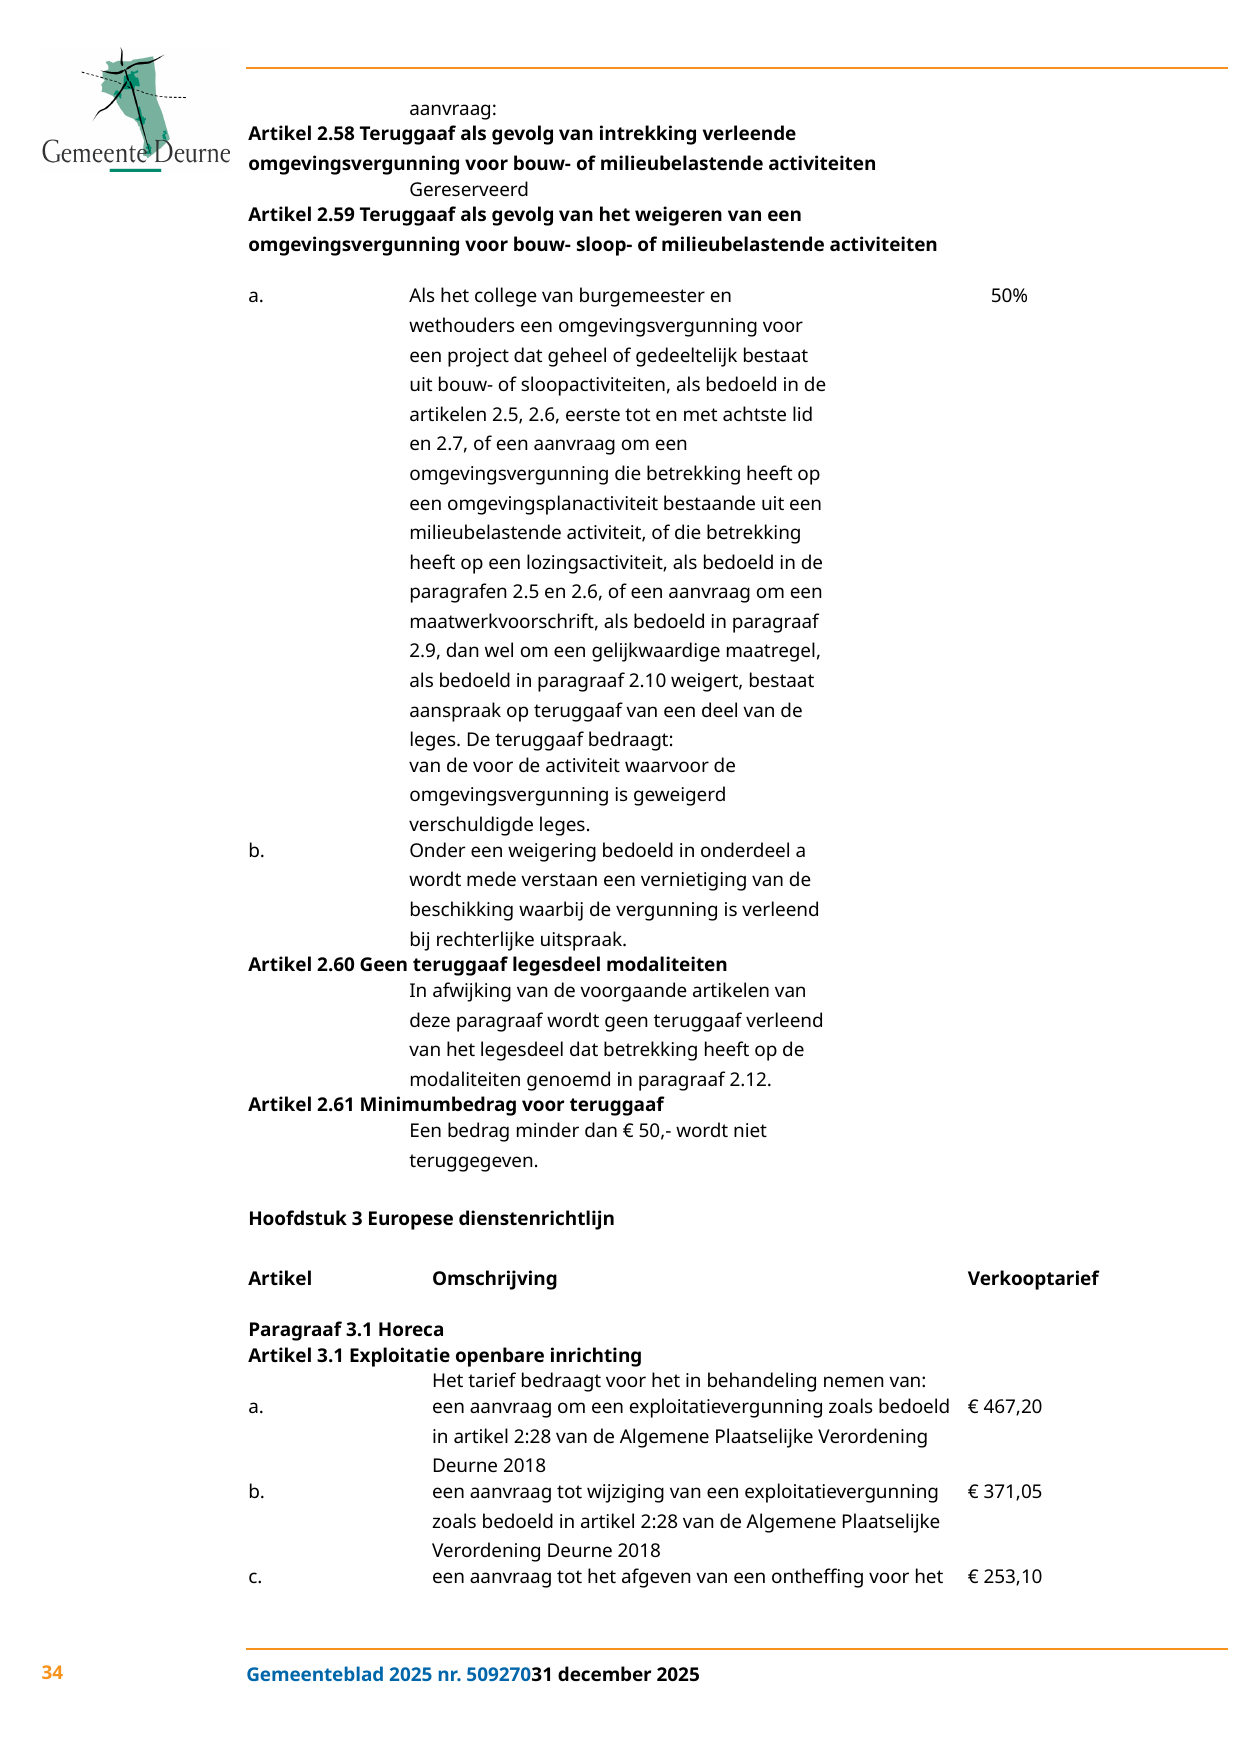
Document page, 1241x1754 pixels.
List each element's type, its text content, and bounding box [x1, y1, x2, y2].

table_cell € 253,10 [968, 1563, 1152, 1589]
table_cell [829, 257, 991, 283]
table_cell Een bedrag minder dan € 50,- wordt niet teruggegeven. [409, 1118, 829, 1173]
table_cell [829, 176, 991, 202]
table_cell Gereserveerd [409, 176, 829, 202]
table_cell [829, 837, 991, 951]
table_cell Artikel 2.60 Geen teruggaaf legesdeel modaliteiten [248, 951, 991, 977]
table_cell [248, 1291, 1152, 1316]
table_cell [248, 1368, 432, 1393]
table_cell [248, 95, 409, 121]
table_cell [248, 1118, 409, 1173]
table_cell [829, 95, 991, 121]
table_cell [991, 1118, 1152, 1173]
table_cell [829, 283, 991, 752]
table_cell een aanvraag om een exploitatievergunning zoals bedoeld in artikel 2:28 van de Algemene Plaatselijke Verordening Deurne 2018 [432, 1394, 968, 1478]
table_cell Paragraaf 3.1 Horeca [248, 1316, 1152, 1342]
table_header Verkooptarief [968, 1265, 1152, 1291]
table_cell [829, 1118, 991, 1173]
table_cell een aanvraag tot wijziging van een exploitatievergunning zoals bedoeld in artikel 2:28 van de Algemene Plaatselijke Verordening Deurne 2018 [432, 1478, 968, 1563]
table_cell c. [248, 1563, 432, 1589]
picture [41, 47, 231, 172]
table_cell Artikel 3.1 Exploitatie openbare inrichting [248, 1342, 1152, 1368]
table_cell [248, 257, 409, 283]
table_cell [991, 837, 1152, 951]
table_cell b. [248, 1478, 432, 1563]
table_cell een aanvraag tot het afgeven van een ontheffing voor het [432, 1563, 968, 1589]
table_cell Het tarief bedraagt voor het in behandeling nemen van: [432, 1368, 968, 1393]
table_cell [248, 752, 409, 837]
table_cell € 371,05 [968, 1478, 1152, 1563]
table_cell [409, 257, 829, 283]
table_cell [248, 977, 409, 1092]
table_cell [991, 176, 1152, 202]
table_cell b. [248, 837, 409, 951]
table_cell [248, 176, 409, 202]
table_cell a. [248, 283, 409, 752]
table_cell In afwijking van de voorgaande artikelen van deze paragraaf wordt geen teruggaaf verleend van het legesdeel dat betrekking heeft op de modaliteiten genoemd in paragraaf 2.12. [409, 977, 829, 1092]
table_cell Artikel 2.58 Teruggaaf als gevolg van intrekking verleende omgevingsvergunning voor bouw- of milieubelastende activiteiten [248, 121, 991, 176]
table_cell [991, 257, 1152, 283]
text Hoofdstuk 3 Europese dienstenrichtlijn [248, 1206, 1152, 1231]
table_cell [991, 977, 1152, 1092]
table_header Omschrijving [432, 1265, 968, 1291]
table_cell 50% [991, 283, 1152, 752]
table_header Artikel [248, 1265, 432, 1291]
table_cell [829, 752, 991, 837]
table_cell Onder een weigering bedoeld in onderdeel a wordt mede verstaan een vernietiging van de beschikking waarbij de vergunning is verleend bij rechterlijke uitspraak. [409, 837, 829, 951]
table_cell [829, 977, 991, 1092]
table_cell aanvraag: [409, 95, 829, 121]
table_cell a. [248, 1394, 432, 1478]
table_cell € 467,20 [968, 1394, 1152, 1478]
table_cell van de voor de activiteit waarvoor de omgevingsvergunning is geweigerd verschuldigde leges. [409, 752, 829, 837]
table_cell Als het college van burgemeester en wethouders een omgevingsvergunning voor een project dat geheel of gedeeltelijk bestaat uit bouw- of sloopactiviteiten, als bedoeld in de artikelen 2.5, 2.6, eerste tot en met achtste lid en 2.7, of een aanvraag om een omgevingsvergunning die betrekking heeft op een omgevingsplanactiviteit bestaande uit een milieubelastende activiteit, of die betrekking heeft op een lozingsactiviteit, als bedoeld in de paragrafen 2.5 en 2.6, of een aanvraag om een maatwerkvoorschrift, als bedoeld in paragraaf 2.9, dan wel om een gelijkwaardige maatregel, als bedoeld in paragraaf 2.10 weigert, bestaat aanspraak op teruggaaf van een deel van de leges. De teruggaaf bedraagt: [409, 283, 829, 752]
table_cell Artikel 2.59 Teruggaaf als gevolg van het weigeren van een omgevingsvergunning voor bouw- sloop- of milieubelastende activiteiten [248, 202, 991, 257]
table_cell [991, 752, 1152, 837]
table_cell [968, 1368, 1152, 1393]
table_cell Artikel 2.61 Minimumbedrag voor teruggaaf [248, 1092, 991, 1117]
table_cell [991, 95, 1152, 121]
